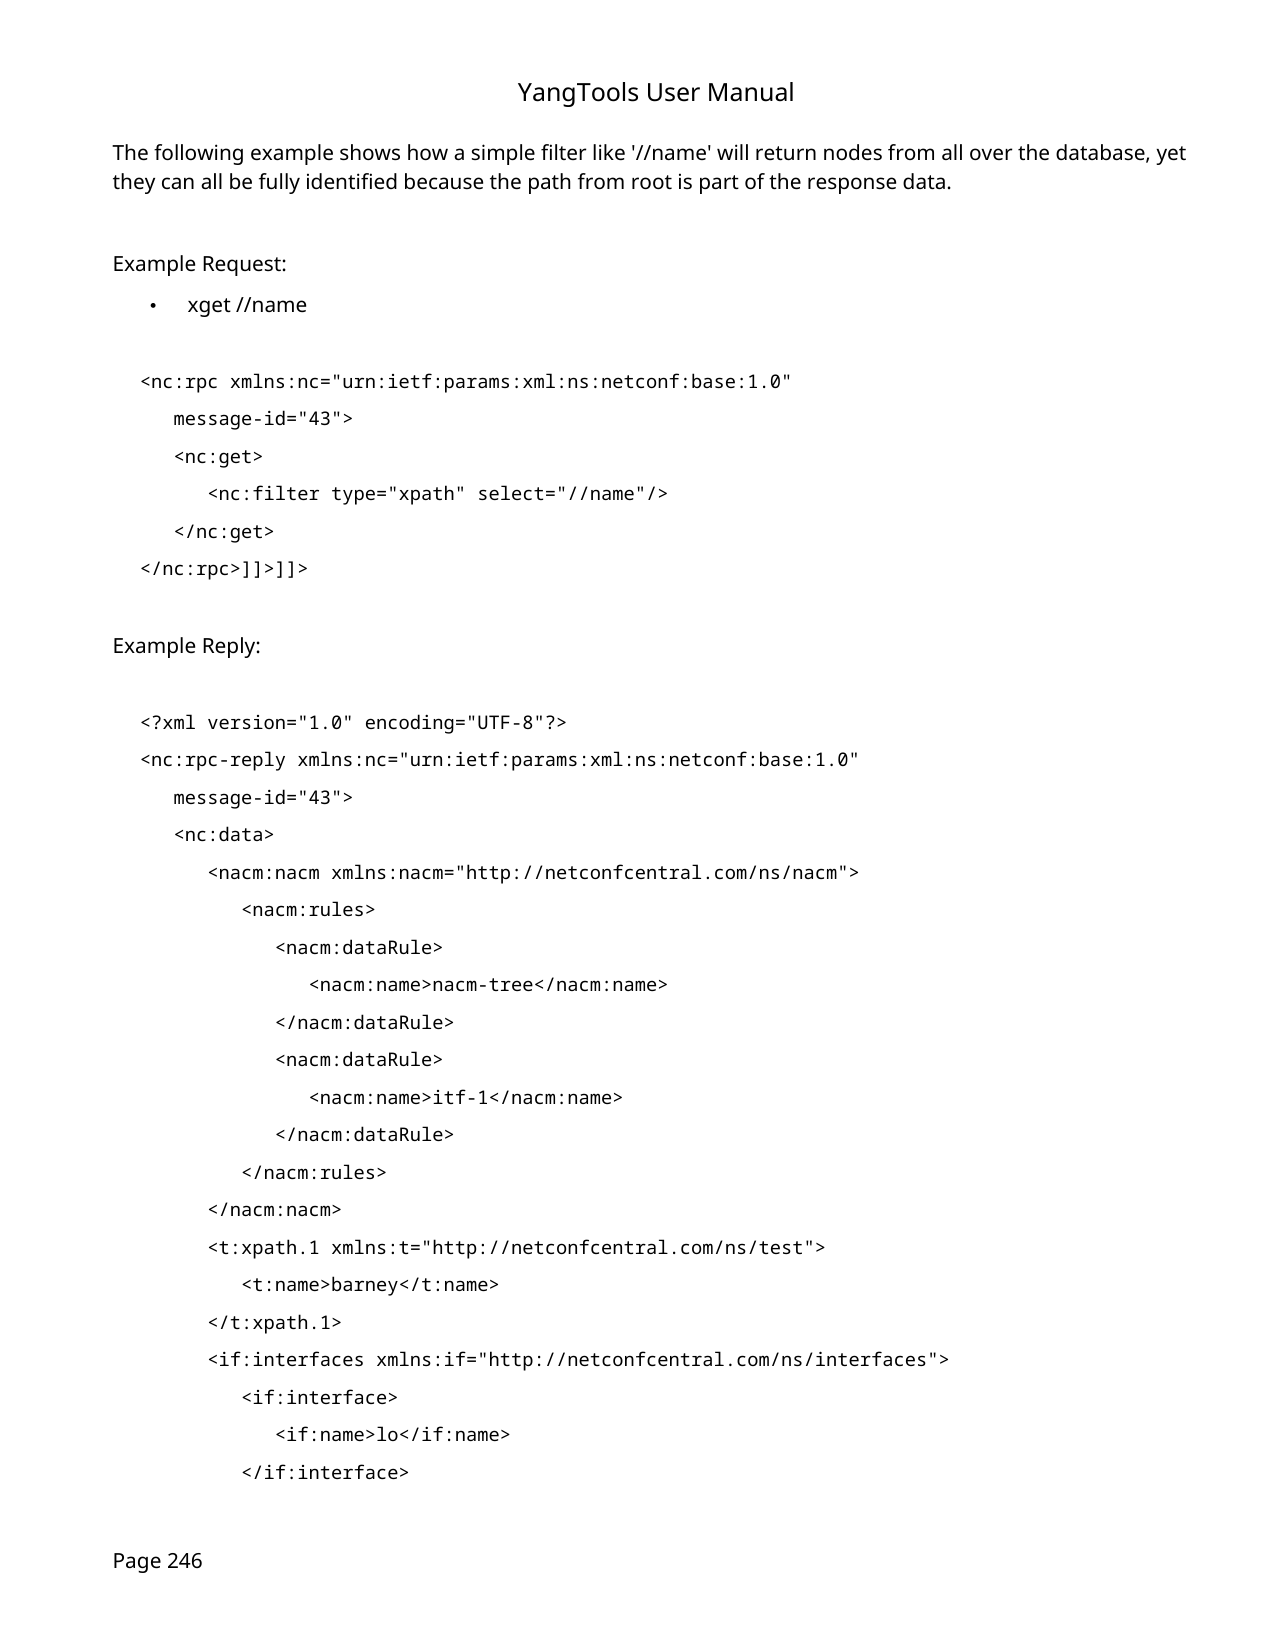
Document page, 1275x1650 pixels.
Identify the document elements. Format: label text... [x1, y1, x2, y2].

text Example Reply: [112, 631, 1200, 659]
text <nacm:nacm xmlns:nacm="http://netconfcentral.com/ns/nacm"> [139, 859, 1200, 885]
text Example Request: [112, 249, 1200, 277]
text </nacm:rules> [139, 1159, 1200, 1185]
text <nc:rpc-reply xmlns:nc="urn:ietf:params:xml:ns:netconf:base:1.0" [139, 747, 1200, 772]
text <nacm:name>nacm-tree</nacm:name> [139, 972, 1200, 997]
text </nacm:nacm> [139, 1197, 1200, 1222]
text <nc:rpc xmlns:nc="urn:ietf:params:xml:ns:netconf:base:1.0" [139, 368, 1200, 394]
text </nacm:dataRule> [139, 1122, 1200, 1147]
text message-id="43"> [139, 406, 1200, 431]
text The following example shows how a simple filter like '//name' will return nodes from all over the database, yet they can all be fully identified because the path from root is part of the response data. [112, 138, 1200, 195]
text </if:interface> [139, 1459, 1200, 1485]
text <nacm:name>itf-1</nacm:name> [139, 1084, 1200, 1110]
text </t:xpath.1> [139, 1309, 1200, 1335]
text message-id="43"> [139, 784, 1200, 810]
list xget //name [150, 290, 1200, 318]
text <if:interface> [139, 1384, 1200, 1410]
text </nc:get> [139, 518, 1200, 544]
text </nc:rpc>]]>]]> [139, 556, 1200, 581]
text <t:name>barney</t:name> [139, 1272, 1200, 1297]
text </nacm:dataRule> [139, 1009, 1200, 1035]
text <nacm:rules> [139, 897, 1200, 922]
text <if:interfaces xmlns:if="http://netconfcentral.com/ns/interfaces"> [139, 1347, 1200, 1372]
text <nacm:dataRule> [139, 1047, 1200, 1072]
text <t:xpath.1 xmlns:t="http://netconfcentral.com/ns/test"> [139, 1234, 1200, 1260]
text <nc:filter type="xpath" select="//name"/> [139, 481, 1200, 506]
text <nacm:dataRule> [139, 934, 1200, 960]
text <?xml version="1.0" encoding="UTF-8"?> [139, 709, 1200, 735]
text <nc:get> [139, 443, 1200, 469]
text <nc:data> [139, 822, 1200, 847]
text <if:name>lo</if:name> [139, 1422, 1200, 1447]
